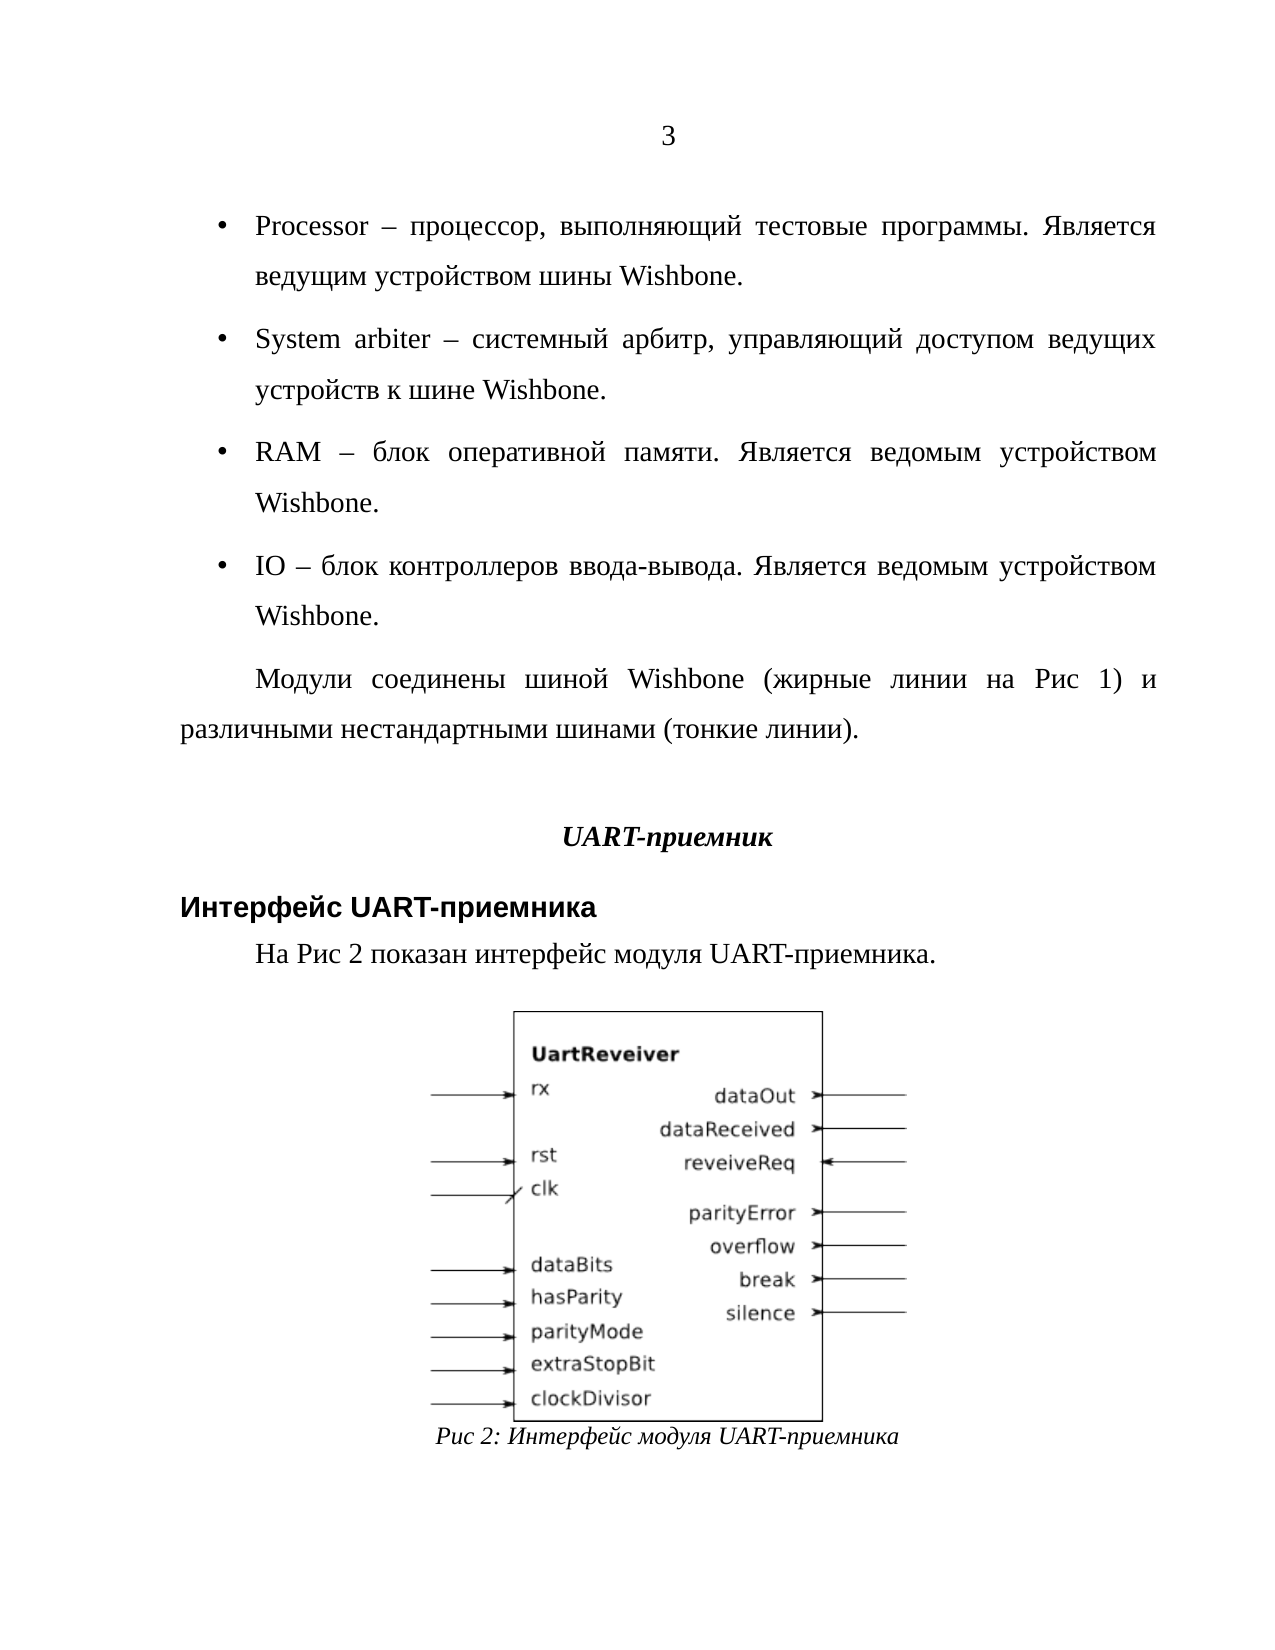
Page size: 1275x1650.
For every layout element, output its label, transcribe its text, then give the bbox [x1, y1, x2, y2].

text Модули соединены шиной Wishbone (жирные линии на Рис 1) и различными нестандартными шинами (тонкие линии). [180, 661, 1157, 745]
text Рис 2: Интерфейс модуля UART-приемника [430, 1422, 907, 1450]
picture [430, 1011, 907, 1422]
subtitle UART-приемник [180, 819, 1157, 853]
list System arbiter – системный арбитр, управляющий доступом ведущих устройств к шине Wishbone. [217, 321, 1157, 405]
text На Рис 2 показан интерфейс модуля UART-приемника. [180, 936, 1157, 969]
subtitle Интерфейс UART-приемника [180, 890, 1157, 923]
list IO – блок контроллеров ввода-вывода. Является ведомым устройством Wishbone. [217, 548, 1157, 632]
list RAM – блок оперативной памяти. Является ведомым устройством Wishbone. [217, 434, 1157, 518]
list Processor – процессор, выполняющий тестовые программы. Является ведущим устройством шины Wishbone. [217, 208, 1157, 292]
text [430, 998, 907, 1011]
